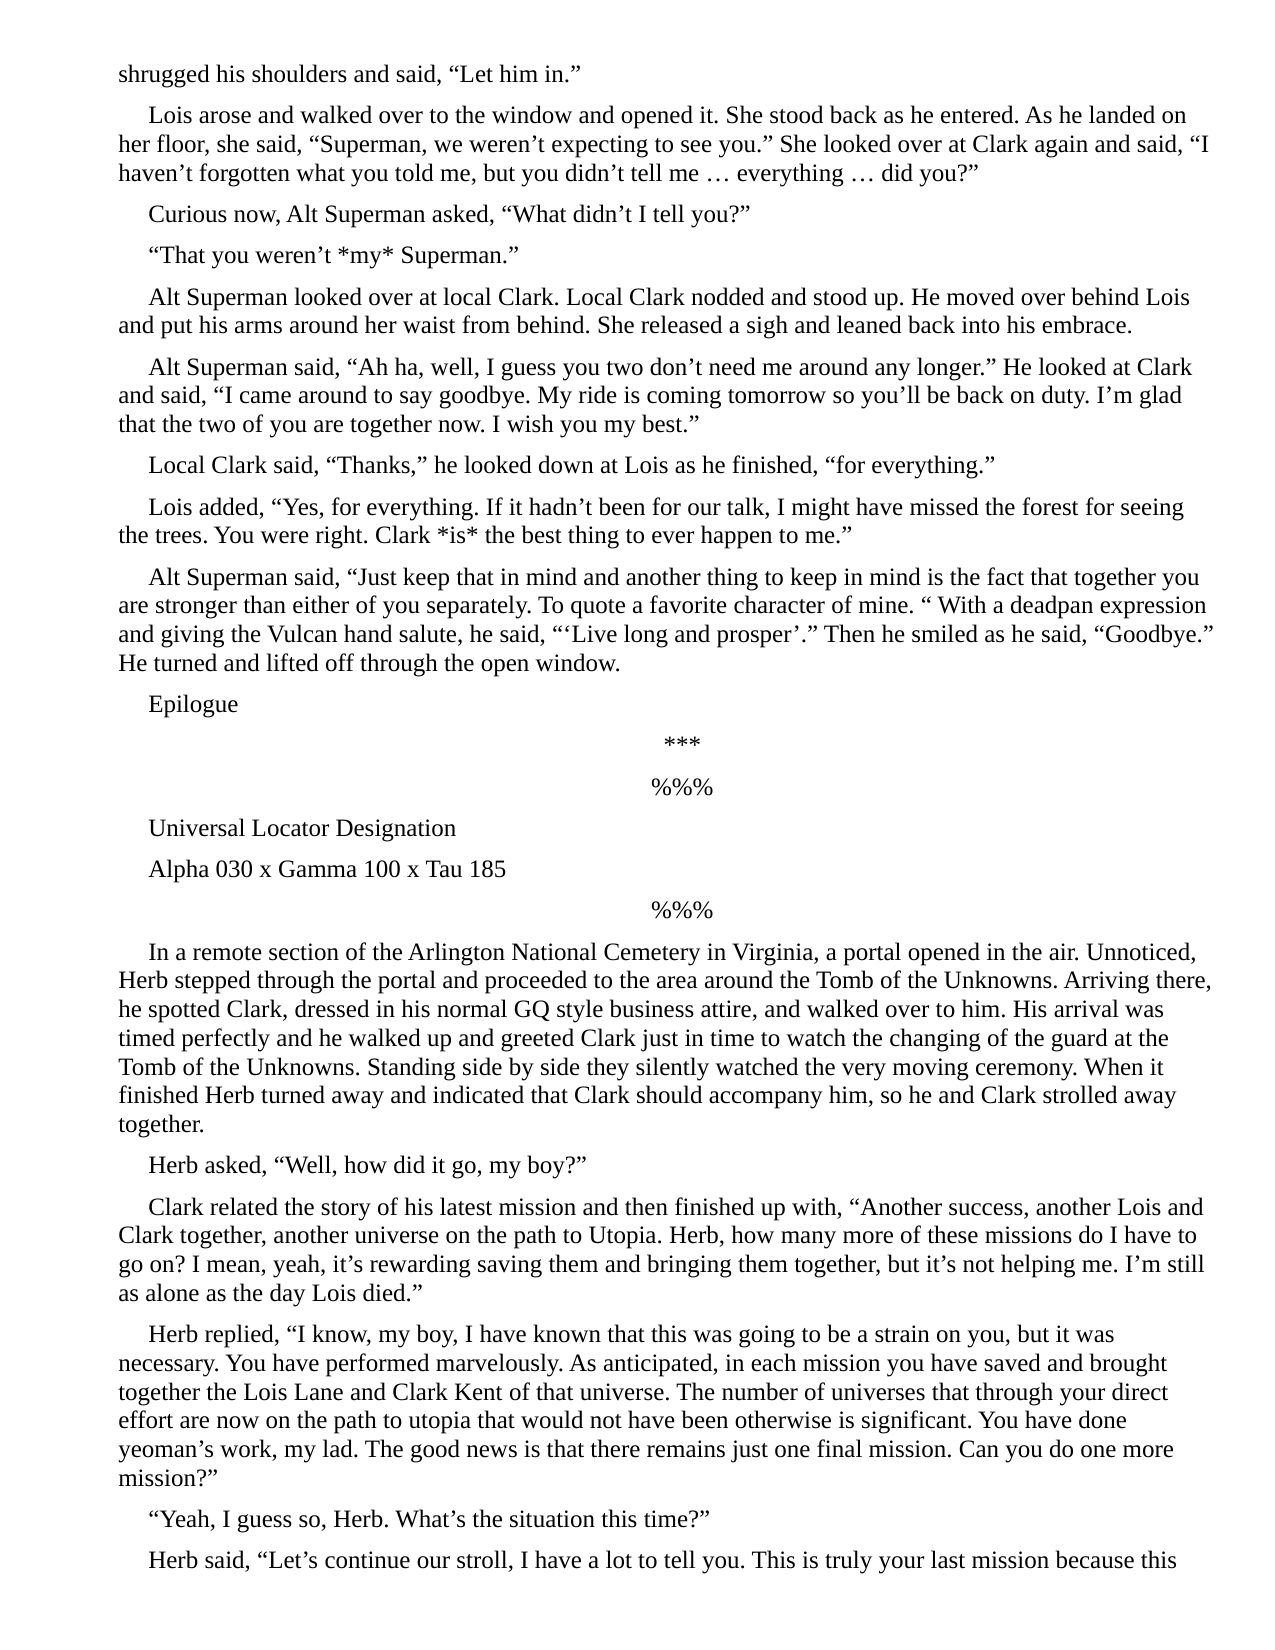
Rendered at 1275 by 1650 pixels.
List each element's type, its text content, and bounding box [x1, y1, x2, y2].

text “That you weren’t *my* Superman.” [118, 240, 1216, 269]
text Herb asked, “Well, how did it go, my boy?” [118, 1150, 1216, 1179]
text Local Clark said, “Thanks,” he looked down at Lois as he finished, “for everything.” [118, 450, 1216, 479]
text Alt Superman looked over at local Clark. Local Clark nodded and stood up. He moved over behind Lois and put his arms around her waist from behind. She released a sigh and leaned back into his embrace. [118, 282, 1216, 339]
text %%% [118, 895, 1216, 924]
text %%% [118, 772, 1216, 800]
text Lois arose and walked over to the window and opened it. She stood back as he entered. As he landed on her floor, she said, “Superman, we weren’t expecting to see you.” She looked over at Clark again and said, “I haven’t forgotten what you told me, but you didn’t tell me … everything … did you?” [118, 100, 1216, 187]
text Alt Superman said, “Ah ha, well, I guess you two don’t need me around any longer.” He looked at Clark and said, “I came around to say goodbye. My ride is coming tomorrow so you’ll be back on duty. I’m glad that the two of you are together now. I wish you my best.” [118, 352, 1216, 438]
text In a remote section of the Arlington National Cemetery in Virginia, a portal opened in the air. Unnoticed, Herb stepped through the portal and proceeded to the area around the Tomb of the Unknowns. Arriving there, he spotted Clark, dressed in his normal GQ style business attire, and walked over to him. His arrival was timed perfectly and he walked up and greeted Clark just in time to watch the changing of the guard at the Tomb of the Unknowns. Standing side by side they silently watched the very moving ceremony. When it finished Herb turned away and indicated that Clark should accompany him, so he and Clark strolled away together. [118, 937, 1216, 1138]
text Curious now, Alt Superman asked, “What didn’t I tell you?” [118, 199, 1216, 228]
text Alpha 030 x Gamma 100 x Tau 185 [118, 854, 1216, 883]
text Universal Locator Designation [118, 813, 1216, 842]
text *** [118, 730, 1216, 759]
text Clark related the story of his latest mission and then finished up with, “Another success, another Lois and Clark together, another universe on the path to Utopia. Herb, how many more of these missions do I have to go on? I mean, yeah, it’s rewarding saving them and bringing them together, but it’s not helping me. I’m still as alone as the day Lois died.” [118, 1192, 1216, 1307]
text shrugged his shoulders and said, “Let him in.” [118, 59, 1216, 88]
text “Yeah, I guess so, Herb. What’s the situation this time?” [118, 1504, 1216, 1533]
text Herb said, “Let’s continue our stroll, I have a lot to tell you. This is truly your last mission because this [118, 1545, 1216, 1574]
text Epilogue [118, 689, 1216, 718]
text Herb replied, “I know, my boy, I have known that this was going to be a strain on you, but it was necessary. You have performed marvelously. As anticipated, in each mission you have saved and brought together the Lois Lane and Clark Kent of that universe. The number of universes that through your direct effort are now on the path to utopia that would not have been otherwise is significant. You have done yeoman’s work, my lad. The good news is that there remains just one final mission. Can you do one more mission?” [118, 1319, 1216, 1492]
text Alt Superman said, “Just keep that in mind and another thing to keep in mind is the fact that together you are stronger than either of you separately. To quote a favorite character of mine. “ With a deadpan expression and giving the Vulcan hand salute, he said, “‘Live long and prosper’.” Then he smiled as he said, “Goodbye.” He turned and lifted off through the open window. [118, 562, 1216, 677]
text Lois added, “Yes, for everything. If it hadn’t been for our talk, I might have missed the forest for seeing the trees. You were right. Clark *is* the best thing to ever happen to me.” [118, 492, 1216, 549]
